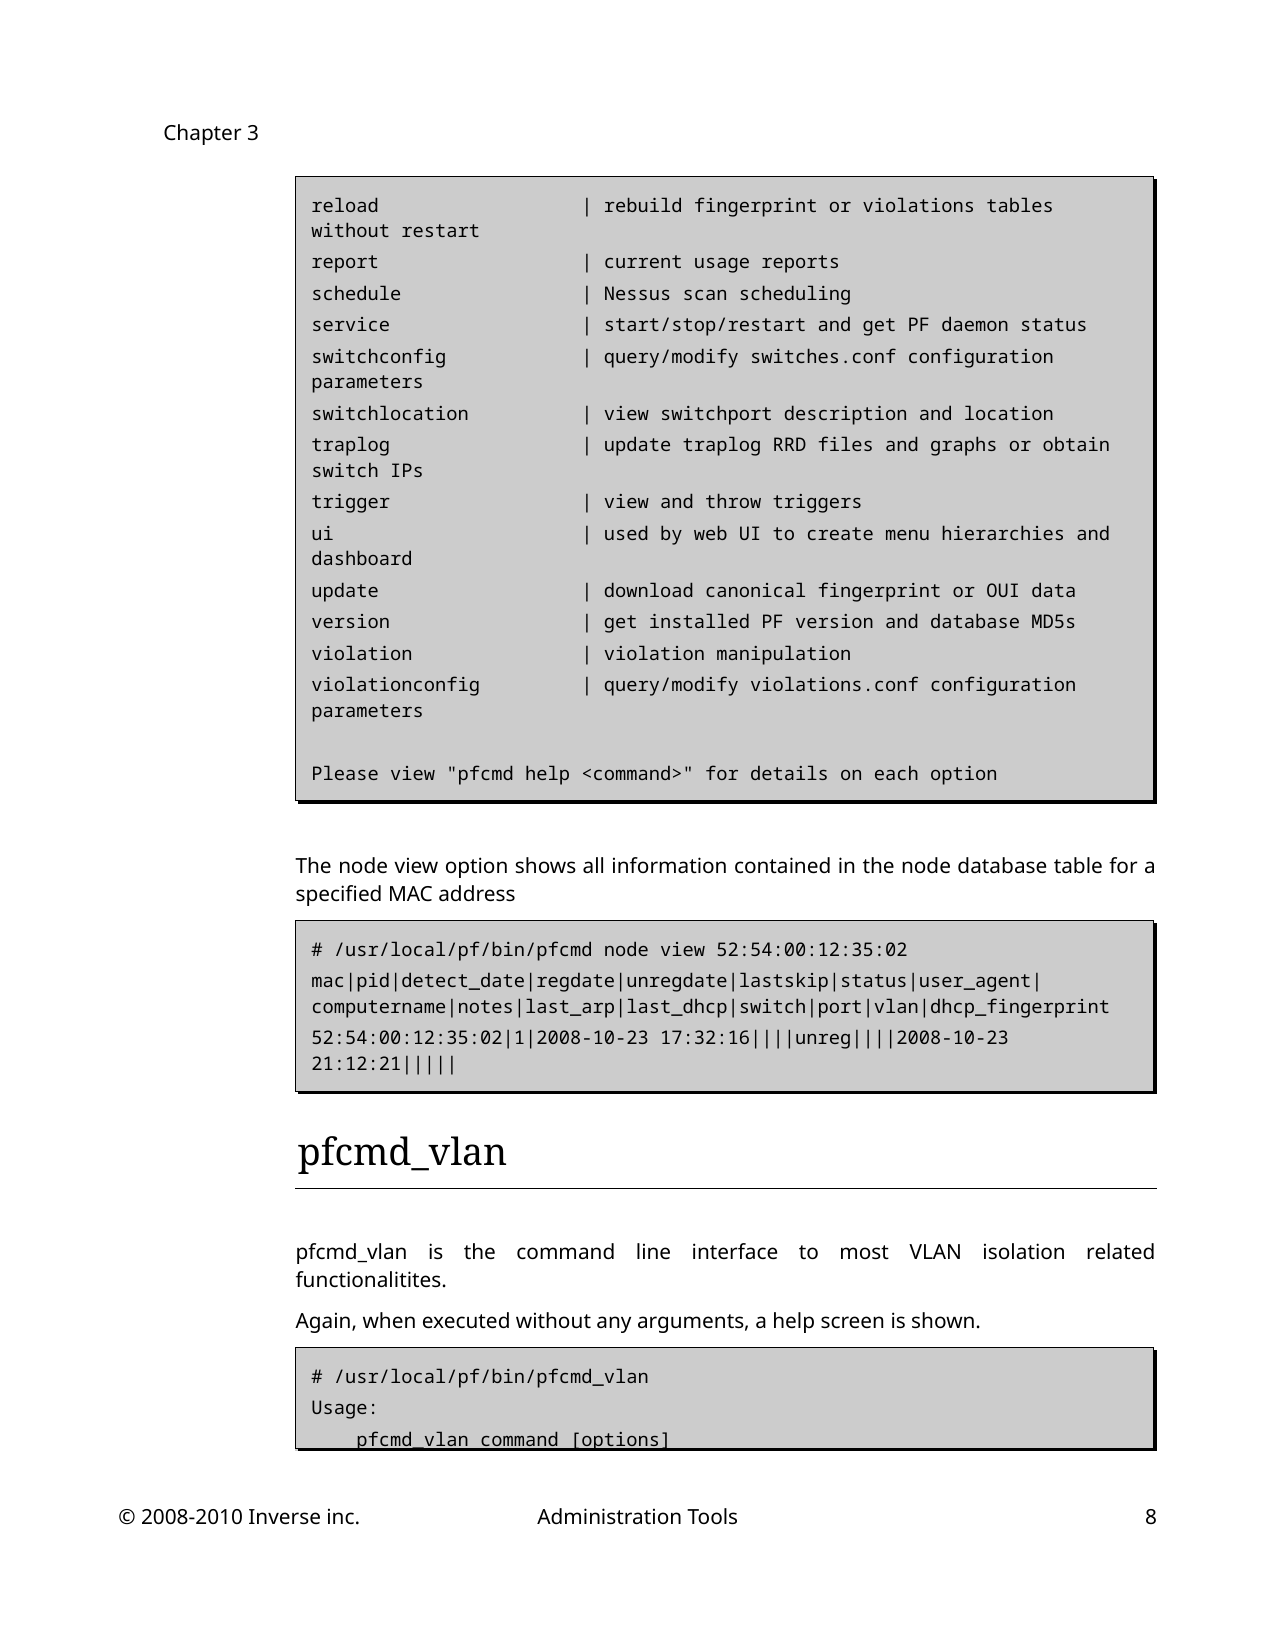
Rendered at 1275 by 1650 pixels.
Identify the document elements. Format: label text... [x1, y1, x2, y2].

text ui | used by web UI to create menu hierarchies and dashboard [296, 504, 1153, 561]
text mac|pid|detect_date|regdate|unregdate|lastskip|status|user_agent|computername|notes|last_arp|last_dhcp|switch|port|vlan|dhcp_fingerprint [296, 952, 1153, 1009]
text Please view "pfcmd help <command>" for details on each option [296, 744, 1153, 800]
text 52:54:00:12:35:02|1|2008-10-23 17:32:16||||unreg||||2008-10-23 21:12:21||||| [296, 1009, 1153, 1091]
text Usage: [296, 1379, 1153, 1410]
text violationconfig | query/modify violations.conf configuration parameters [296, 656, 1153, 713]
text pfcmd_vlan command [options] [296, 1410, 1153, 1448]
text violation | violation manipulation [296, 624, 1153, 656]
text reload | rebuild fingerprint or violations tables without restart [296, 177, 1153, 233]
text schedule | Nessus scan scheduling [296, 264, 1153, 296]
text switchlocation | view switchport description and location [296, 384, 1153, 416]
text # /usr/local/pf/bin/pfcmd_vlan [296, 1348, 1153, 1379]
text # /usr/local/pf/bin/pfcmd node view 52:54:00:12:35:02 [296, 921, 1153, 952]
text trigger | view and throw triggers [296, 473, 1153, 504]
text service | start/stop/restart and get PF daemon status [296, 296, 1153, 327]
text Again, when executed without any arguments, a help screen is shown. [295, 1306, 1157, 1335]
text pfcmd_vlan is the command line interface to most VLAN isolation related functionalitites. [295, 1237, 1157, 1294]
text The node view option shows all information contained in the node database table for a specified MAC address [295, 851, 1157, 908]
text report | current usage reports [296, 233, 1153, 264]
text version | get installed PF version and database MD5s [296, 593, 1153, 624]
subtitle pfcmd_vlan [295, 1125, 1157, 1188]
text traplog | update traplog RRD files and graphs or obtain switch IPs [296, 416, 1153, 473]
text switchconfig | query/modify switches.conf configuration parameters [296, 327, 1153, 384]
text update | download canonical fingerprint or OUI data [296, 561, 1153, 593]
